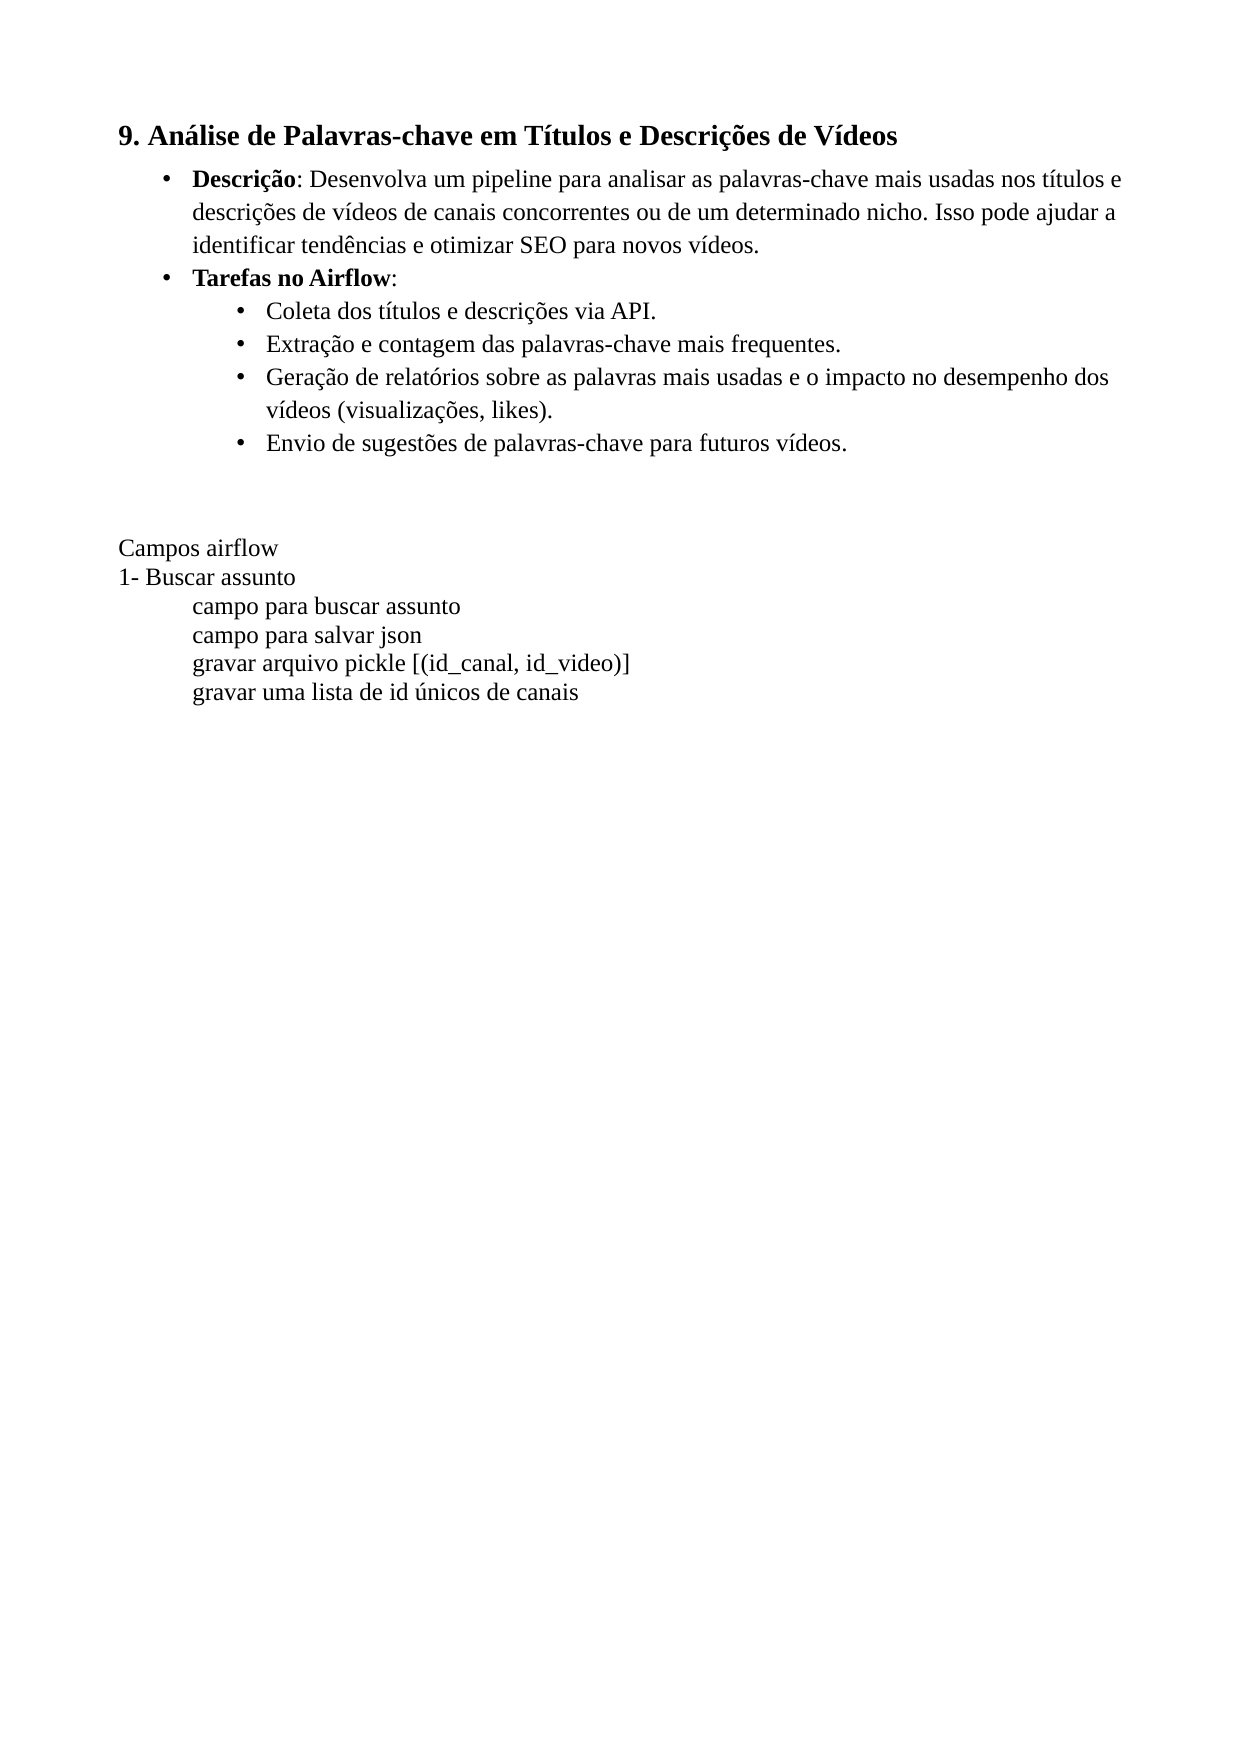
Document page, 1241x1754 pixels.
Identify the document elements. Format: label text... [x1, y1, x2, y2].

list Extração e contagem das palavras-chave mais frequentes. [236, 329, 1122, 358]
text gravar uma lista de id únicos de canais [118, 677, 1122, 706]
text gravar arquivo pickle [(id_canal, id_video)] [118, 648, 1122, 677]
text campo para salvar json [118, 620, 1122, 648]
list Envio de sugestões de palavras-chave para futuros vídeos. [236, 428, 1122, 457]
list Descrição: Desenvolva um pipeline para analisar as palavras-chave mais usadas nos títulos e descrições de vídeos de canais concorrentes ou de um determinado nicho. Isso pode ajudar a identificar tendências e otimizar SEO para novos vídeos. [162, 164, 1122, 259]
list Geração de relatórios sobre as palavras mais usadas e o impacto no desempenho dos vídeos (visualizações, likes). [236, 362, 1122, 424]
text Campos airflow [118, 533, 1122, 562]
text campo para buscar assunto [118, 591, 1122, 620]
list Coleta dos títulos e descrições via API. [236, 296, 1122, 325]
text 1- Buscar assunto [118, 562, 1122, 591]
list Tarefas no Airflow: [162, 263, 1122, 292]
subtitle 9. Análise de Palavras-chave em Títulos e Descrições de Vídeos [118, 118, 1122, 152]
